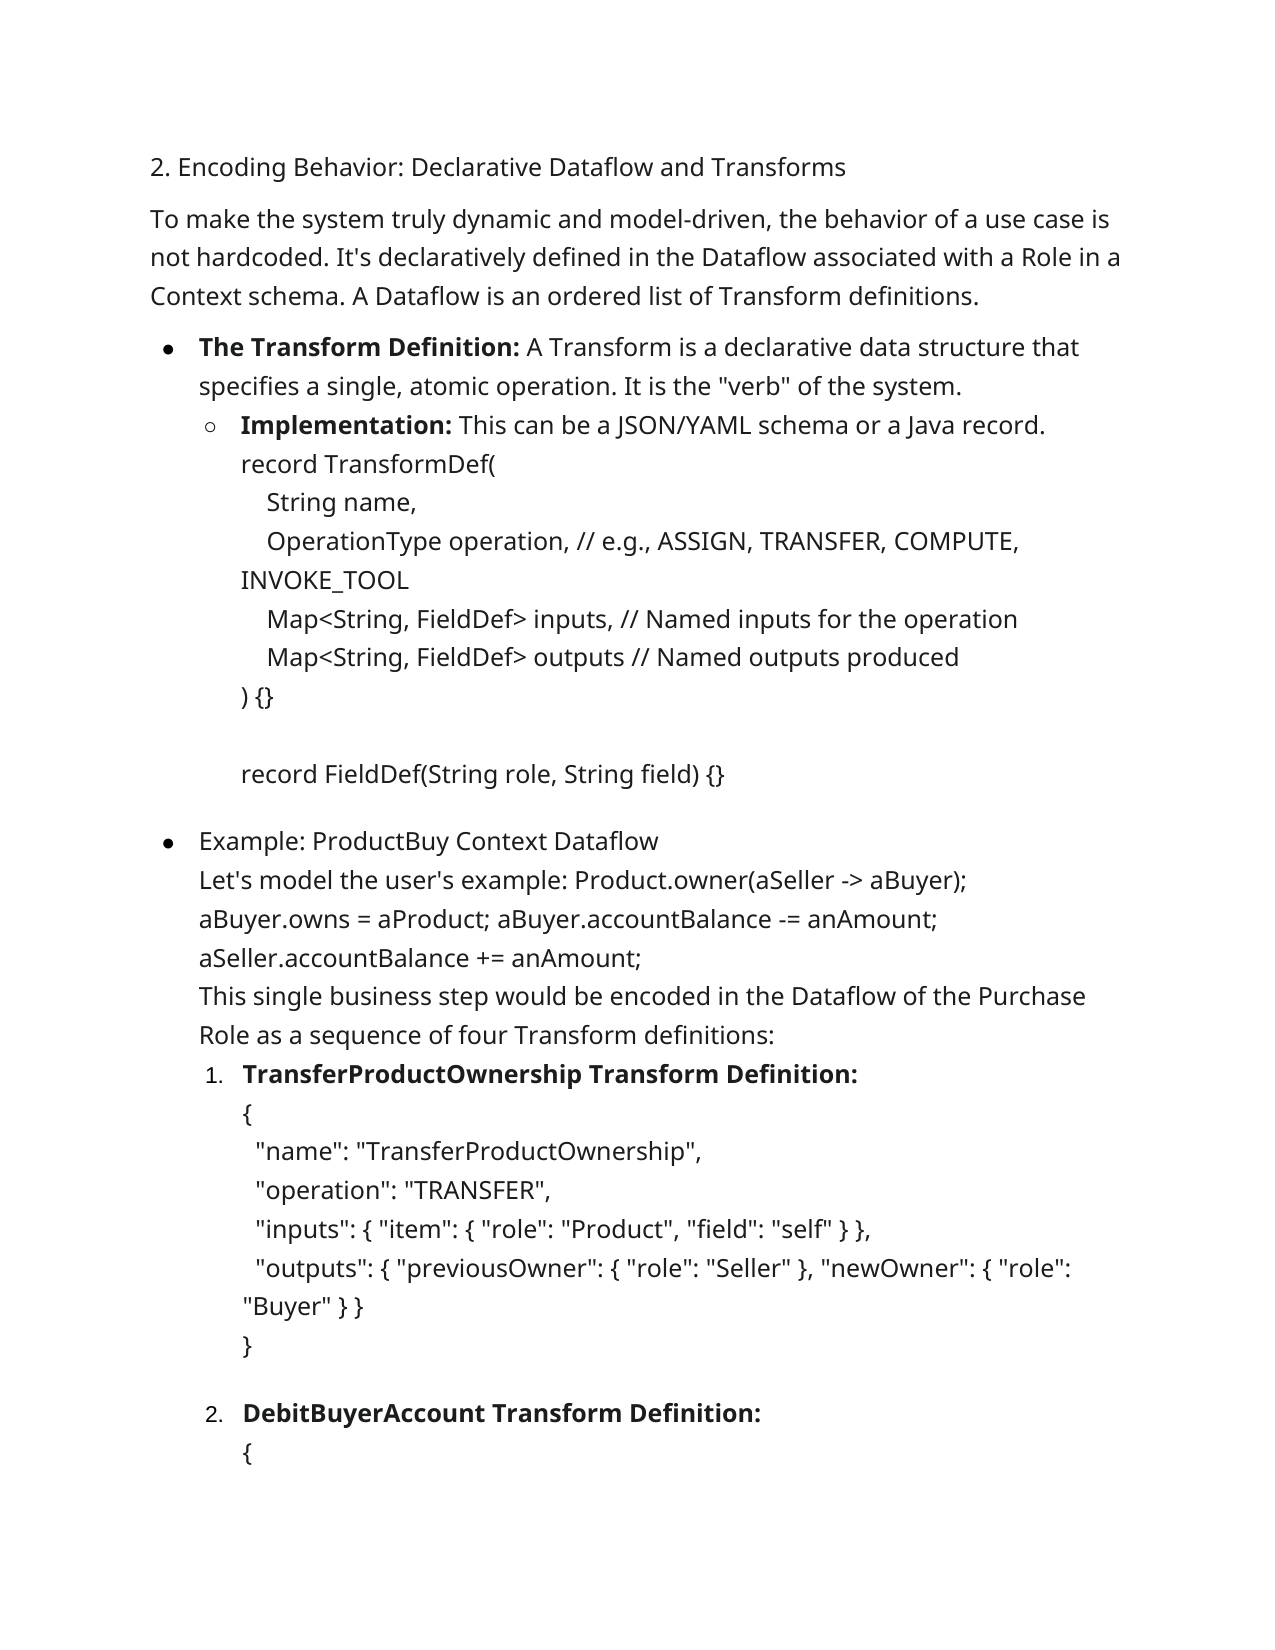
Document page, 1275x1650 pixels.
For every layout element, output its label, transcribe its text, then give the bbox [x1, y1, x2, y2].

subtitle 2. Encoding Behavior: Declarative Dataflow and Transforms [150, 150, 1125, 184]
list Implementation: This can be a JSON/YAML schema or a Java record. record TransformDef( String name, OperationType operation, // e.g., ASSIGN, TRANSFER, COMPUTE, INVOKE_TOOL Map<String, FieldDef> inputs, // Named inputs for the operation Map<String, FieldDef> outputs // Named outputs produced ) {} record FieldDef(String role, String field) {} [203, 407, 1125, 820]
list The Transform Definition: A Transform is a declarative data structure that specifies a single, atomic operation. It is the "verb" of the system. [161, 330, 1125, 403]
list Example: ProductBuy Context Dataflow Let's model the user's example: Product.owner(aSeller -> aBuyer); aBuyer.owns = aProduct; aBuyer.accountBalance -= anAmount; aSeller.accountBalance += anAmount; This single business step would be encoded in the Dataflow of the Purchase Role as a sequence of four Transform definitions: [161, 824, 1125, 1052]
text To make the system truly dynamic and model-driven, the behavior of a use case is not hardcoded. It's declaratively defined in the Dataflow associated with a Role in a Context schema. A Dataflow is an ordered list of Transform definitions. [150, 201, 1125, 313]
list DebitBuyerAccount Transform Definition: { [205, 1395, 1125, 1468]
list TransferProductOwnership Transform Definition: { "name": "TransferProductOwnership", "operation": "TRANSFER", "inputs": { "item": { "role": "Product", "field": "self" } }, "outputs": { "previousOwner": { "role": "Seller" }, "newOwner": { "role": "Buyer" } } } [205, 1056, 1125, 1392]
